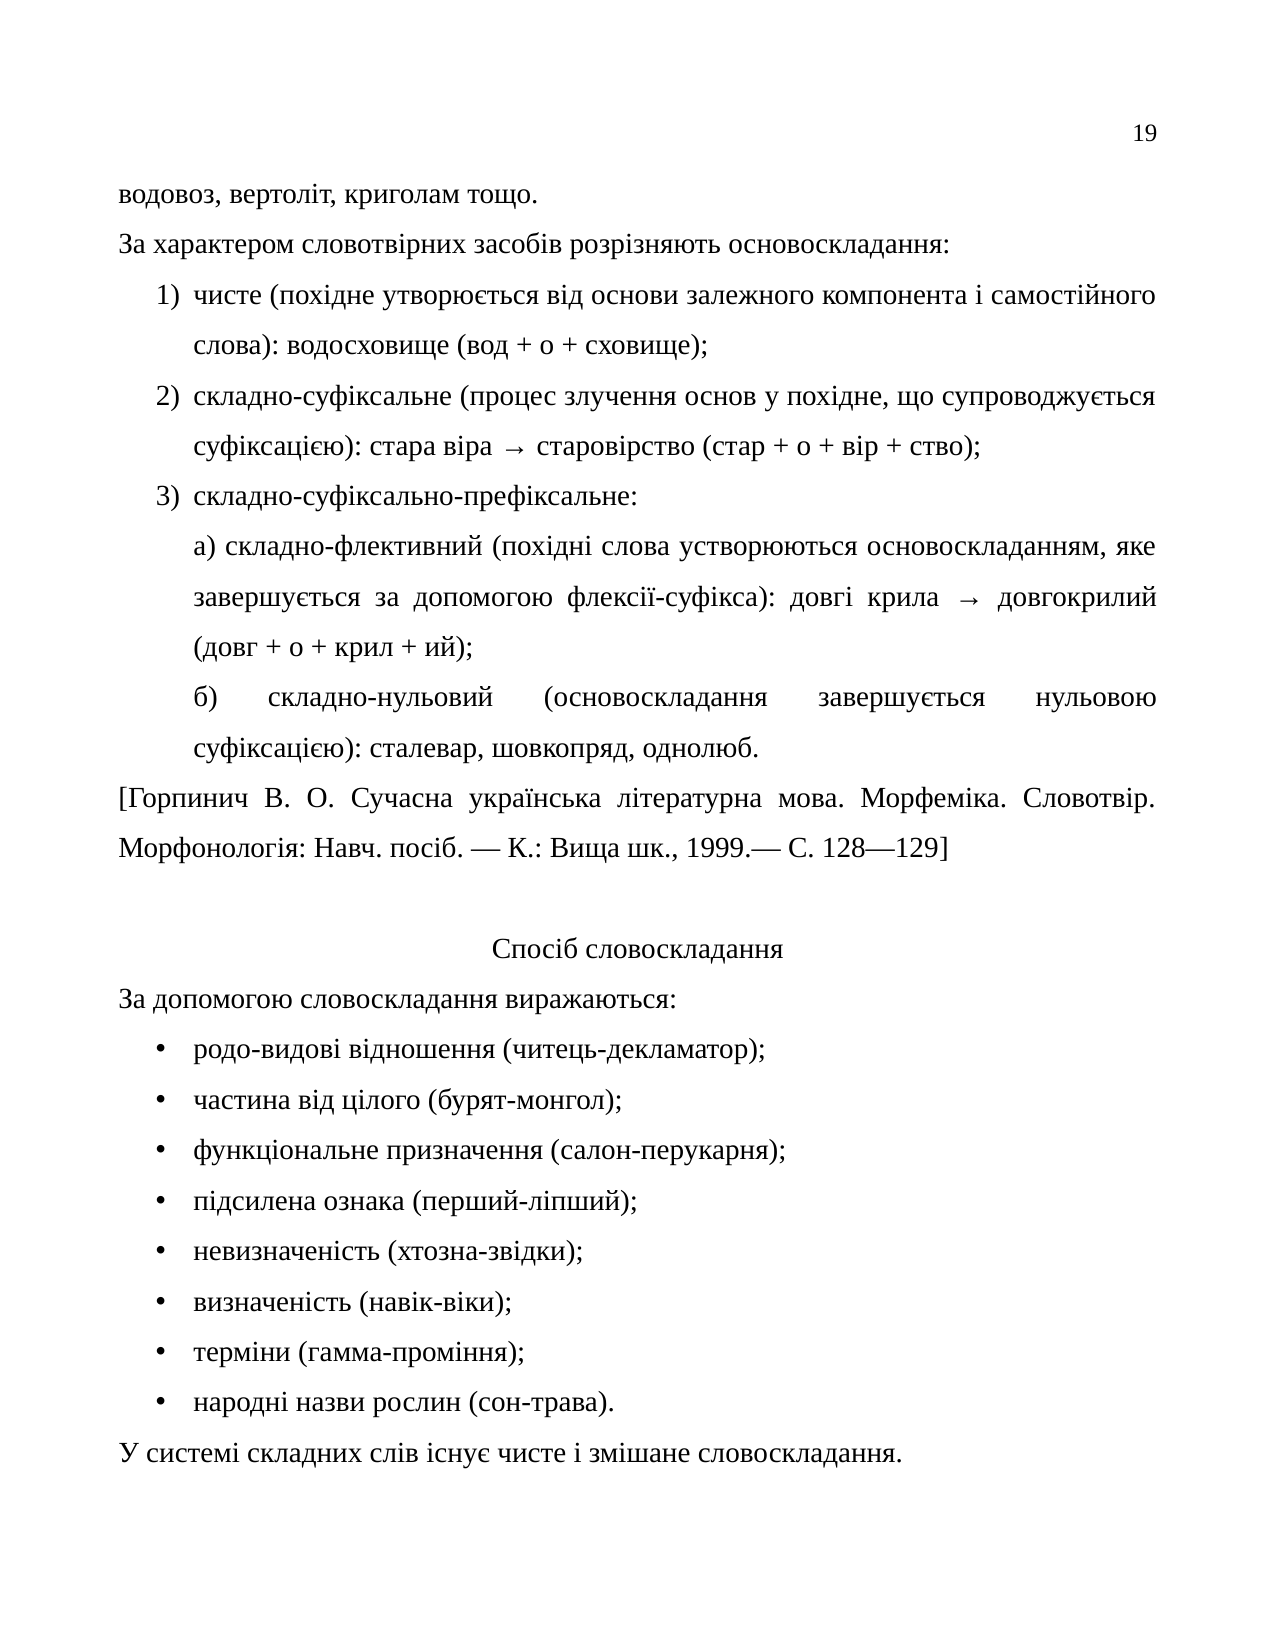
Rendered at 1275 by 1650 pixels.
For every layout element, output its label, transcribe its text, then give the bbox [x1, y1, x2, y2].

text Спосіб словоскладання [118, 931, 1157, 964]
text У системі складних слів існує чисте і змішане словоскладання. [118, 1435, 1157, 1468]
list народні назви рослин (сон-трава). [156, 1384, 1157, 1418]
list підсилена ознака (перший-ліпший); [156, 1183, 1157, 1217]
list а) складно-флективний (похідні слова устворюються основоскладанням, яке завершується за допомогою флексії-суфікса): довгі крила → довгокрилий (довг + о + крил + ий); [156, 528, 1157, 663]
text За допомогою словоскладання виражаються: [118, 981, 1157, 1015]
list родо-видові відношення (читець-декламатор); [156, 1032, 1157, 1065]
list невизначеність (хтозна-звідки); [156, 1233, 1157, 1267]
list визначеність (навік-віки); [156, 1284, 1157, 1317]
text [Горпинич В. О. Сучасна українська літературна мова. Морфеміка. Словотвір. Морфонологія: Навч. посіб. — К.: Вища шк., 1999.— С. 128—129] [118, 780, 1157, 864]
list терміни (гамма-проміння); [156, 1334, 1157, 1368]
text За характером словотвірних засобів розрізняють основоскладання: [118, 227, 1157, 260]
text водовоз, вертоліт, криголам тощо. [118, 176, 1157, 210]
list складно-суфіксально-префіксальне: [156, 478, 1157, 512]
list складно-суфіксальне (процес злучення основ у похідне, що супроводжується суфіксацією): стара віра → старовірство (стар + о + вір + ство); [156, 378, 1157, 461]
list функціональне призначення (салон-перукарня); [156, 1132, 1157, 1166]
list б) складно-нульовий (основоскладання завершується нульовою суфіксацією): сталевар, шовкопряд, однолюб. [156, 679, 1157, 763]
list чисте (похідне утворюється від основи залежного компонента і самостійного слова): водосховище (вод + о + сховище); [156, 277, 1157, 361]
list частина від цілого (бурят-монгол); [156, 1082, 1157, 1116]
